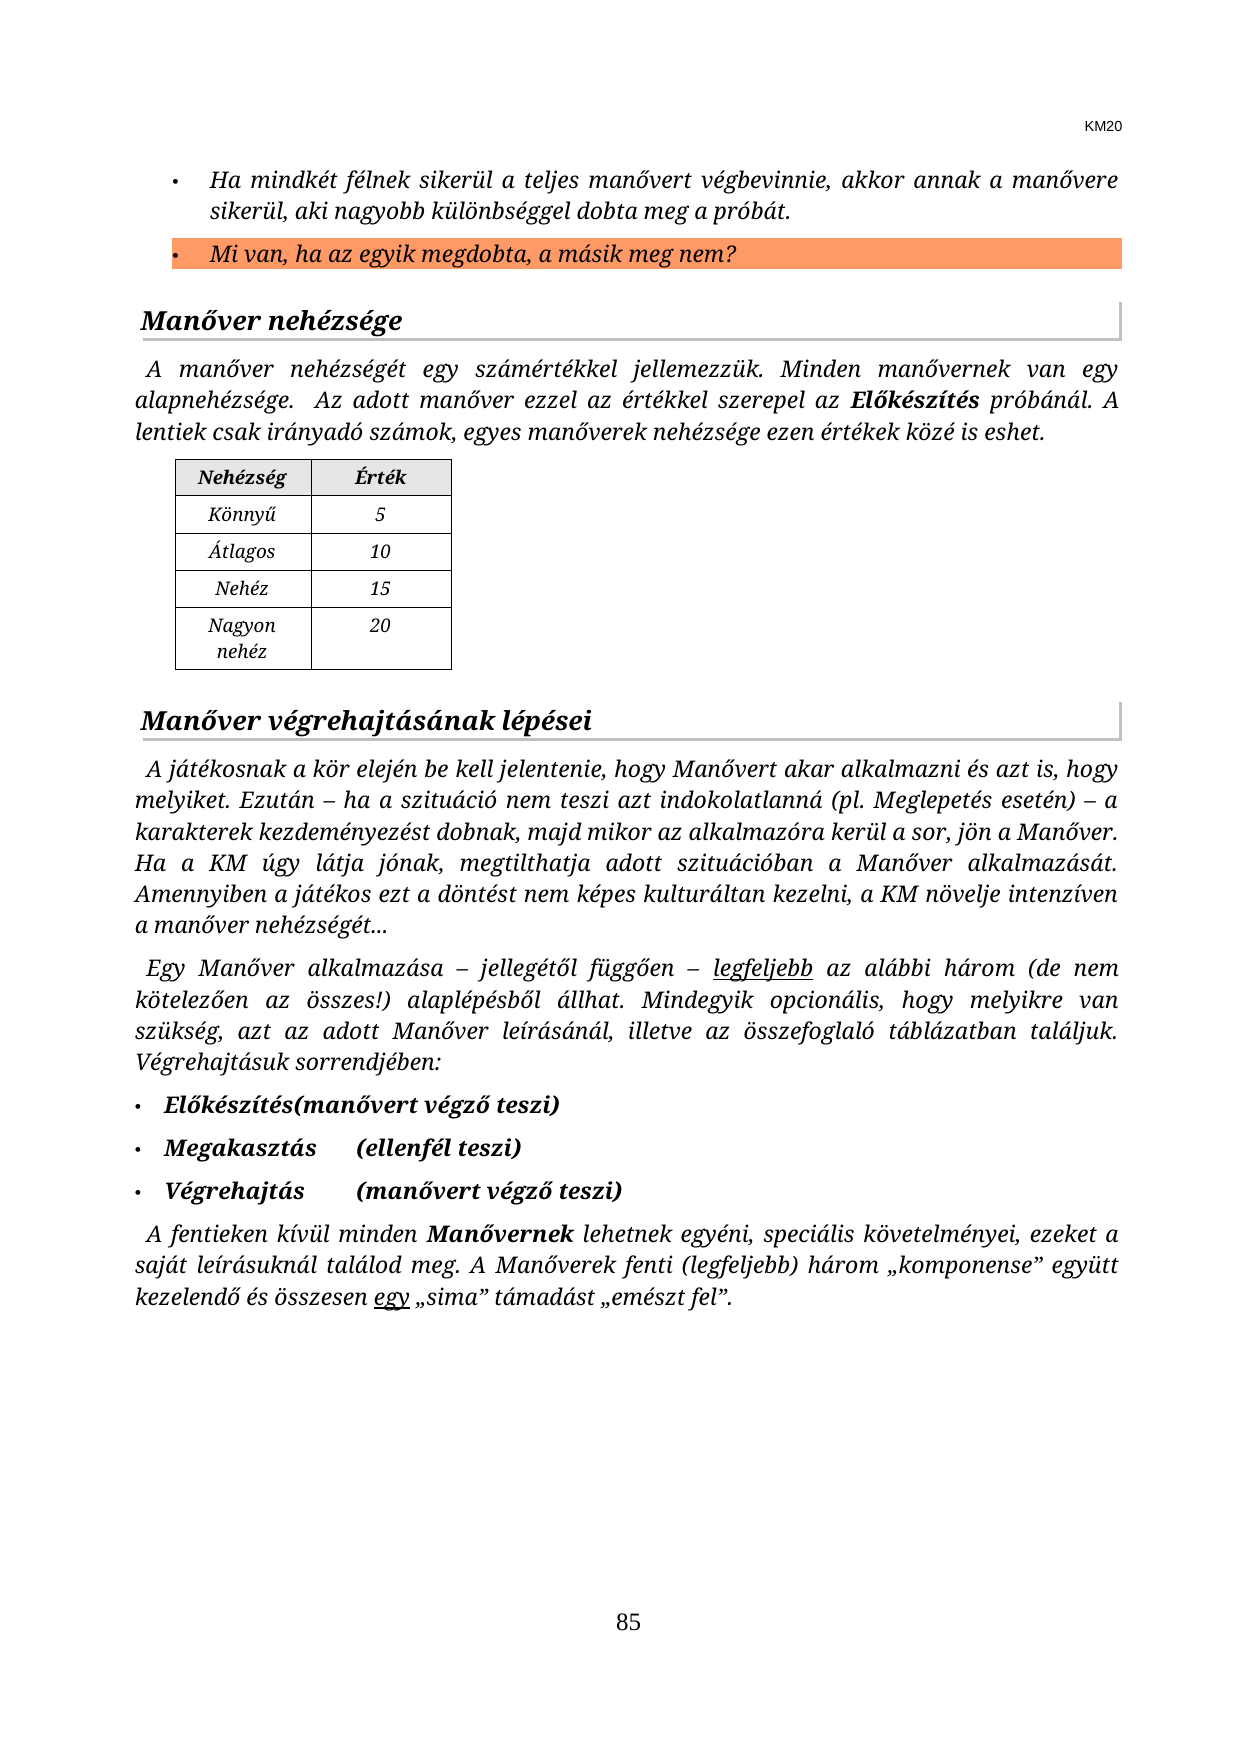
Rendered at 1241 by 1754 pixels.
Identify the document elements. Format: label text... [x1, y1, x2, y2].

table_cell Nagyon nehéz [176, 608, 311, 669]
list Előkészítés (manővert végző teszi) [134, 1089, 1122, 1120]
table_cell 5 [312, 496, 451, 533]
list Ha mindkét félnek sikerül a teljes manővert végbevinnie, akkor annak a manővere sikerül, aki nagyobb különbséggel dobta meg a próbát. [172, 164, 1122, 226]
text Egy Manőver alkalmazása – jellegétől függően – legfeljebb az alábbi három (de nem kötelezően az összes!) alaplépésből állhat. Mindegyik opcionális, hogy melyikre van szükség, azt az adott Manőver leírásánál, illetve az összefoglaló táblázatban találjuk. Végrehajtásuk sorrendjében: [134, 952, 1122, 1077]
list Végrehajtás (manővert végző teszi) [134, 1175, 1122, 1206]
subtitle Manőver végrehajtásának lépései [140, 702, 1119, 738]
table_cell 15 [312, 571, 451, 607]
table_cell 10 [312, 534, 451, 570]
table_cell Könnyű [176, 496, 311, 533]
text A játékosnak a kör elején be kell jelentenie, hogy Manővert akar alkalmazni és azt is, hogy melyiket. Ezután – ha a szituáció nem teszi azt indokolatlanná (pl. Meglepetés esetén) – a karakterek kezdeményezést dobnak, majd mikor az alkalmazóra kerül a sor, jön a Manőver. Ha a KM úgy látja jónak, megtilthatja adott szituációban a Manőver alkalmazását. Amennyiben a játékos ezt a döntést nem képes kulturáltan kezelni, a KM növelje intenzíven a manőver nehézségét... [134, 753, 1122, 941]
list Mi van, ha az egyik megdobta, a másik meg nem? [172, 238, 1122, 269]
table_cell Nehéz [176, 571, 311, 607]
text A fentieken kívül minden Manővernek lehetnek egyéni, speciális követelményei, ezeket a saját leírásuknál találod meg. A Manőverek fenti (legfeljebb) három „komponense” együtt kezelendő és összesen egy „sima” támadást „emészt fel”. [134, 1218, 1122, 1312]
table_cell Átlagos [176, 534, 311, 570]
table_header Érték [312, 460, 451, 495]
list Megakasztás (ellenfél teszi) [134, 1132, 1122, 1163]
subtitle Manőver nehézsége [140, 302, 1119, 338]
text A manőver nehézségét egy számértékkel jellemezzük. Minden manővernek van egy alapnehézsége. Az adott manőver ezzel az értékkel szerepel az Előkészítés próbánál. A lentiek csak irányadó számok, egyes manőverek nehézsége ezen értékek közé is eshet. [134, 353, 1122, 447]
table_header Nehézség [176, 460, 311, 495]
table_cell 20 [312, 608, 451, 669]
